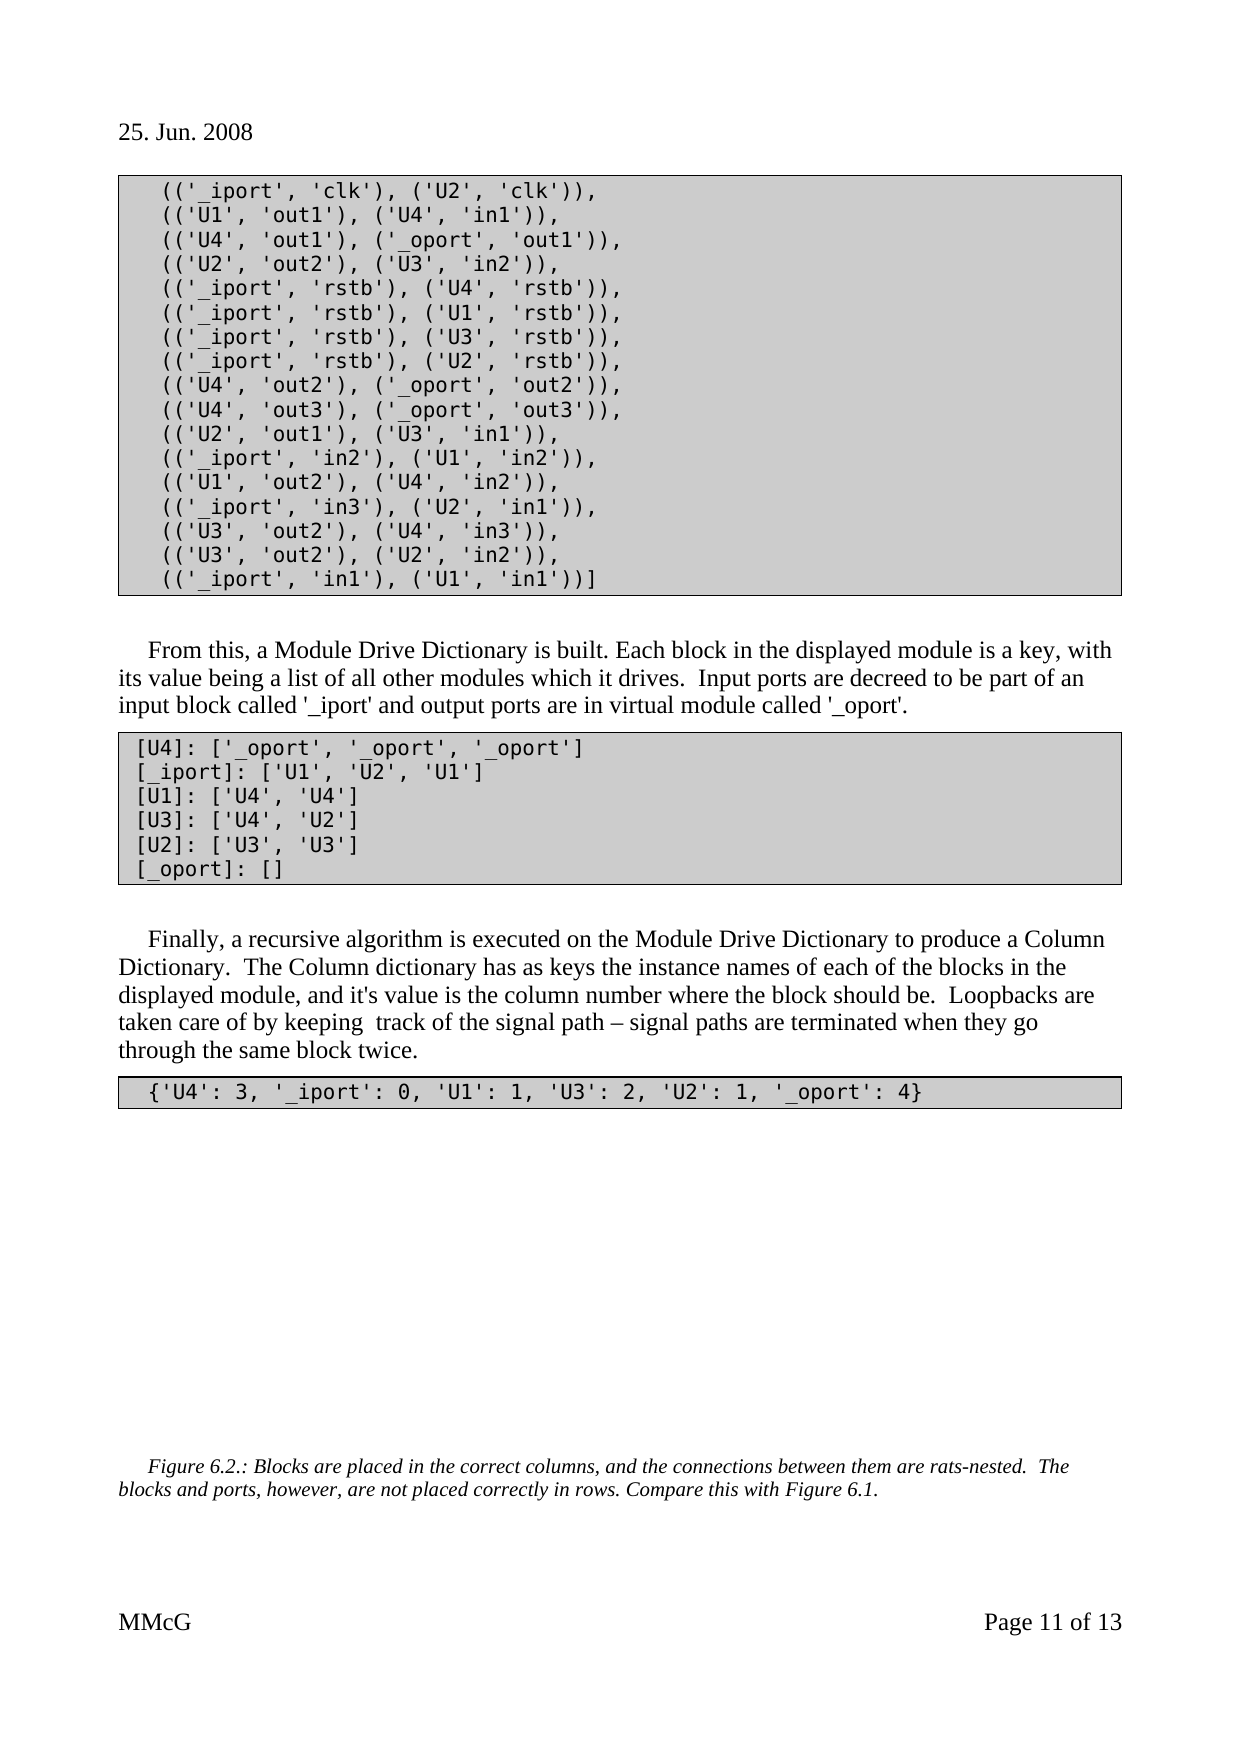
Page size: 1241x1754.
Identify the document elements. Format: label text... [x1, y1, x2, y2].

text (('_iport', 'in3'), ('U2', 'in1')), [119, 491, 1121, 515]
text [U4]: ['_oport', '_oport', '_oport'] [119, 733, 1121, 756]
text (('_iport', 'in2'), ('U1', 'in2')), [119, 442, 1121, 467]
text (('_iport', 'in1'), ('U1', 'in1'))] [119, 564, 1121, 595]
text [_iport]: ['U1', 'U2', 'U1'] [119, 756, 1121, 780]
text (('U4', 'out3'), ('_oport', 'out3')), [119, 394, 1121, 418]
text (('U1', 'out2'), ('U4', 'in2')), [119, 467, 1121, 491]
text (('_iport', 'rstb'), ('U3', 'rstb')), [119, 321, 1121, 345]
text (('U4', 'out2'), ('_oport', 'out2')), [119, 369, 1121, 394]
text (('U2', 'out2'), ('U3', 'in2')), [119, 248, 1121, 272]
text {'U4': 3, '_iport': 0, 'U1': 1, 'U3': 2, 'U2': 1, '_oport': 4} [119, 1078, 1121, 1108]
text (('_iport', 'rstb'), ('U2', 'rstb')), [119, 345, 1121, 369]
text (('_iport', 'rstb'), ('U1', 'rstb')), [119, 297, 1121, 321]
text (('U4', 'out1'), ('_oport', 'out1')), [119, 224, 1121, 248]
text Figure 6.2.: Blocks are placed in the correct columns, and the connections between them are rats-nested. The blocks and ports, however, are not placed correctly in rows. Compare this with Figure 6.1. [118, 1136, 1122, 1501]
text (('U2', 'out1'), ('U3', 'in1')), [119, 418, 1121, 442]
text [U3]: ['U4', 'U2'] [119, 804, 1121, 829]
text (('_iport', 'clk'), ('U2', 'clk')), [119, 176, 1121, 199]
text [U1]: ['U4', 'U4'] [119, 780, 1121, 804]
text From this, a Module Drive Dictionary is built. Each block in the displayed module is a key, with its value being a list of all other modules which it drives. Input ports are decreed to be part of an input block called '_iport' and output ports are in virtual module called '_oport'. [118, 636, 1122, 719]
text (('_iport', 'rstb'), ('U4', 'rstb')), [119, 272, 1121, 297]
text [U2]: ['U3', 'U3'] [119, 829, 1121, 853]
text (('U1', 'out1'), ('U4', 'in1')), [119, 199, 1121, 224]
text [_oport]: [] [119, 853, 1121, 884]
text (('U3', 'out2'), ('U2', 'in2')), [119, 539, 1121, 564]
text Finally, a recursive algorithm is executed on the Module Drive Dictionary to produce a Column Dictionary. The Column dictionary has as keys the instance names of each of the blocks in the displayed module, and it's value is the column number where the block should be. Loopbacks are taken care of by keeping track of the signal path – signal paths are terminated when they go through the same block twice. [118, 925, 1122, 1064]
text (('U3', 'out2'), ('U4', 'in3')), [119, 515, 1121, 539]
